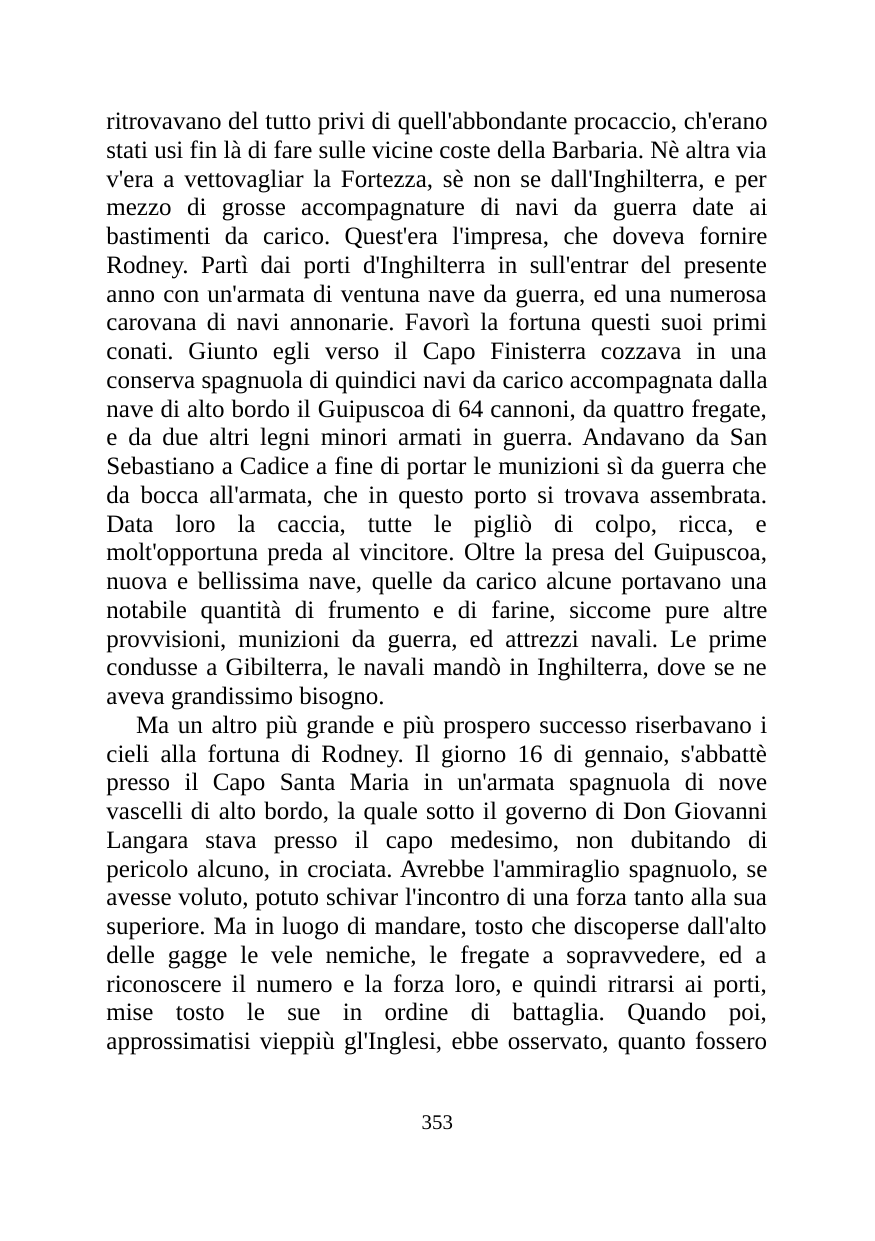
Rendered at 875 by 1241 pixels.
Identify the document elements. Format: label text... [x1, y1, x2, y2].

text ritrovavano del tutto privi di quell'abbondante procaccio, ch'erano stati usi fin là di fare sulle vicine coste della Barbaria. Nè altra via v'era a vettovagliar la Fortezza, sè non se dall'Inghilterra, e per mezzo di grosse accompagnature di navi da guerra date ai bastimenti da carico. Quest'era l'impresa, che doveva fornire Rodney. Partì dai porti d'Inghilterra in sull'entrar del presente anno con un'armata di ventuna nave da guerra, ed una numerosa carovana di navi annonarie. Favorì la fortuna questi suoi primi conati. Giunto egli verso il Capo Finisterra cozzava in una conserva spagnuola di quindici navi da carico accompagnata dalla nave di alto bordo il Guipuscoa di 64 cannoni, da quattro fregate, e da due altri legni minori armati in guerra. Andavano da San Sebastiano a Cadice a fine di portar le munizioni sì da guerra che da bocca all'armata, che in questo porto si trovava assembrata. Data loro la caccia, tutte le pigliò di colpo, ricca, e molt'opportuna preda al vincitore. Oltre la presa del Guipuscoa, nuova e bellissima nave, quelle da carico alcune portavano una notabile quantità di frumento e di farine, siccome pure altre provvisioni, munizioni da guerra, ed attrezzi navali. Le prime condusse a Gibilterra, le navali mandò in Inghilterra, dove se ne aveva grandissimo bisogno. [106, 106, 768, 710]
text Ma un altro più grande e più prospero successo riserbavano i cieli alla fortuna di Rodney. Il giorno 16 di gennaio, s'abbattè presso il Capo Santa Maria in un'armata spagnuola di nove vascelli di alto bordo, la quale sotto il governo di Don Giovanni Langara stava presso il capo medesimo, non dubitando di pericolo alcuno, in crociata. Avrebbe l'ammiraglio spagnuolo, se avesse voluto, potuto schivar l'incontro di una forza tanto alla sua superiore. Ma in luogo di mandare, tosto che discoperse dall'alto delle gagge le vele nemiche, le fregate a sopravvedere, ed a riconoscere il numero e la forza loro, e quindi ritrarsi ai porti, mise tosto le sue in ordine di battaglia. Quando poi, approssimatisi vieppiù gl'Inglesi, ebbe osservato, quanto fossero [106, 710, 768, 1055]
